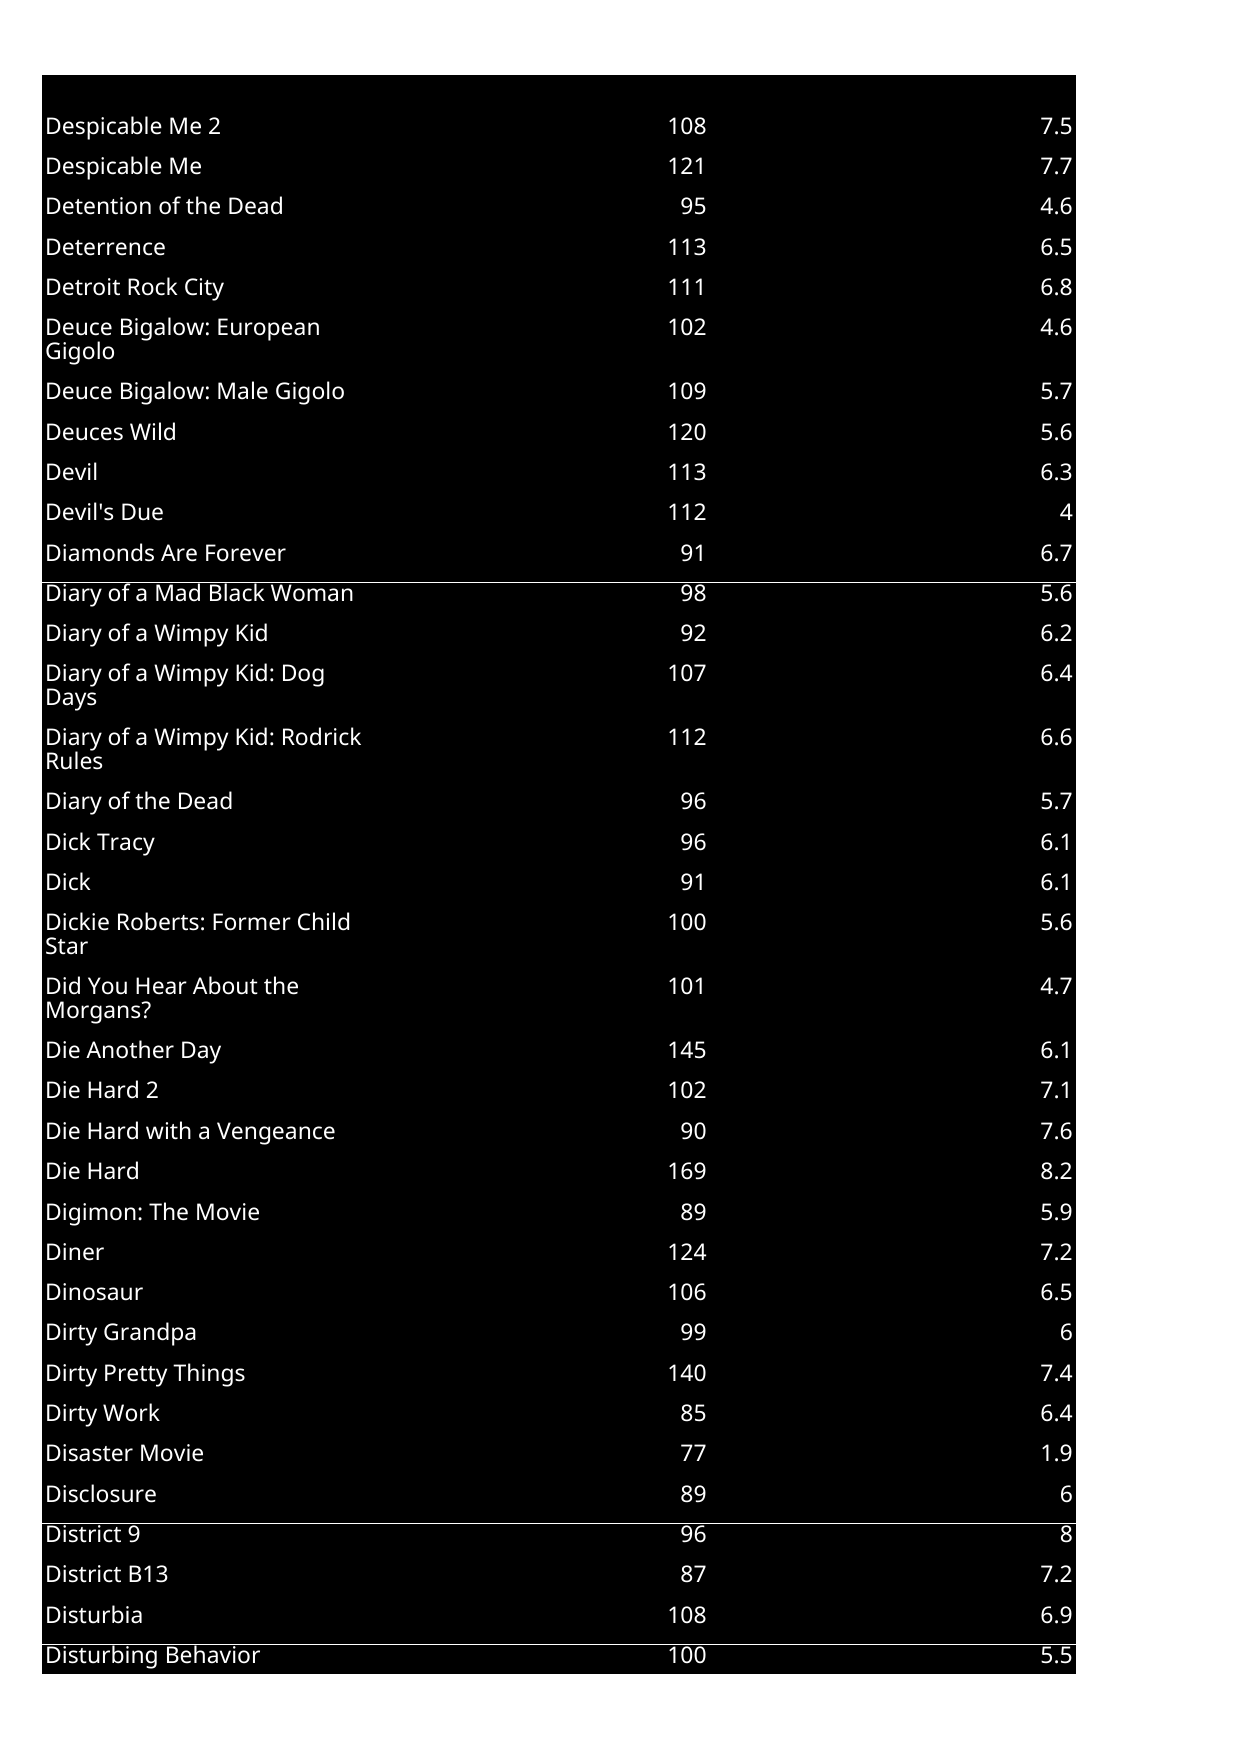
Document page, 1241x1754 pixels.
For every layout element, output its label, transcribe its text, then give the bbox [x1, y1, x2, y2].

table_cell Dinosaur [42, 1282, 391, 1322]
table_cell 109 [391, 381, 709, 421]
table_cell 113 [391, 461, 709, 502]
table_cell 6.6 [709, 727, 1076, 791]
table_cell 4.6 [709, 196, 1076, 236]
table_cell Die Another Day [42, 1040, 391, 1080]
table_cell 5.7 [709, 791, 1076, 831]
table_cell District B13 [42, 1564, 391, 1604]
table_cell 89 [391, 1483, 709, 1523]
table_cell 77 [391, 1443, 709, 1483]
table_cell Disturbing Behavior [42, 1645, 391, 1674]
table_cell 6.4 [709, 663, 1076, 727]
table_cell 5.5 [709, 1645, 1076, 1674]
table_cell 96 [391, 791, 709, 831]
table_cell Dirty Grandpa [42, 1322, 391, 1362]
table_cell Diary of a Mad Black Woman [42, 583, 391, 623]
table_cell 85 [391, 1403, 709, 1443]
table_cell Despicable Me 2 [42, 115, 391, 156]
table_cell 6.1 [709, 872, 1076, 912]
table_cell 102 [391, 317, 709, 381]
table_cell 6.5 [709, 236, 1076, 277]
table_cell Deuces Wild [42, 421, 391, 461]
table_cell 6 [709, 1322, 1076, 1362]
table_cell 6.2 [709, 623, 1076, 663]
table_cell 102 [391, 1080, 709, 1120]
table_cell 89 [391, 1201, 709, 1241]
table_cell 7.2 [709, 1241, 1076, 1282]
table_cell 6 [709, 1483, 1076, 1523]
table_cell 106 [391, 1282, 709, 1322]
table_cell 5.6 [709, 912, 1076, 976]
table_cell 1.9 [709, 1443, 1076, 1483]
table_cell Diary of a Wimpy Kid: Dog Days [42, 663, 391, 727]
table_cell Diner [42, 1241, 391, 1282]
table_cell 5.6 [709, 421, 1076, 461]
table_cell [391, 75, 709, 115]
table_cell 95 [391, 196, 709, 236]
table_cell 100 [391, 1645, 709, 1674]
table_cell [42, 75, 391, 115]
table_cell 98 [391, 583, 709, 623]
table_cell 121 [391, 156, 709, 196]
table_cell Deterrence [42, 236, 391, 277]
table_cell Die Hard 2 [42, 1080, 391, 1120]
table_cell 91 [391, 872, 709, 912]
table_cell Deuce Bigalow: Male Gigolo [42, 381, 391, 421]
table_cell 111 [391, 277, 709, 317]
table_cell Diary of a Wimpy Kid: Rodrick Rules [42, 727, 391, 791]
table_cell 5.6 [709, 583, 1076, 623]
table_cell 6.7 [709, 542, 1076, 582]
table_cell 6.4 [709, 1403, 1076, 1443]
table_cell 6.1 [709, 1040, 1076, 1080]
table_cell 4.6 [709, 317, 1076, 381]
table_cell 112 [391, 727, 709, 791]
table_cell 99 [391, 1322, 709, 1362]
table_cell District 9 [42, 1524, 391, 1564]
table_cell 140 [391, 1362, 709, 1403]
table_cell Did You Hear About the Morgans? [42, 976, 391, 1040]
table_cell Despicable Me [42, 156, 391, 196]
table_cell Detroit Rock City [42, 277, 391, 317]
table_cell 6.8 [709, 277, 1076, 317]
table_cell Die Hard with a Vengeance [42, 1120, 391, 1161]
table_cell 7.7 [709, 156, 1076, 196]
table_cell 96 [391, 831, 709, 872]
table_cell 7.1 [709, 1080, 1076, 1120]
table_cell Diary of a Wimpy Kid [42, 623, 391, 663]
table_cell Deuce Bigalow: European Gigolo [42, 317, 391, 381]
table_cell 6.3 [709, 461, 1076, 502]
table_cell 6.1 [709, 831, 1076, 872]
table_cell 7.5 [709, 115, 1076, 156]
table_cell 108 [391, 1604, 709, 1644]
table_cell 6.9 [709, 1604, 1076, 1644]
table_cell 4.7 [709, 976, 1076, 1040]
table_cell Dirty Pretty Things [42, 1362, 391, 1403]
table_cell Die Hard [42, 1161, 391, 1201]
table_cell Dirty Work [42, 1403, 391, 1443]
table_cell Disaster Movie [42, 1443, 391, 1483]
table_cell 92 [391, 623, 709, 663]
table_cell 145 [391, 1040, 709, 1080]
table_cell 8 [709, 1524, 1076, 1564]
table_cell 7.6 [709, 1120, 1076, 1161]
table_cell Dick [42, 872, 391, 912]
table_cell 112 [391, 502, 709, 542]
table_cell 107 [391, 663, 709, 727]
table_cell 91 [391, 542, 709, 582]
table_cell [709, 75, 1076, 115]
table_cell Devil's Due [42, 502, 391, 542]
table_cell 124 [391, 1241, 709, 1282]
table_cell Diamonds Are Forever [42, 542, 391, 582]
table_cell Disclosure [42, 1483, 391, 1523]
table_cell Dick Tracy [42, 831, 391, 872]
table_cell Dickie Roberts: Former Child Star [42, 912, 391, 976]
table_cell 7.2 [709, 1564, 1076, 1604]
table_cell 90 [391, 1120, 709, 1161]
table_cell 108 [391, 115, 709, 156]
table_cell 120 [391, 421, 709, 461]
table_cell 113 [391, 236, 709, 277]
table_cell Digimon: The Movie [42, 1201, 391, 1241]
table_cell 7.4 [709, 1362, 1076, 1403]
table_cell 8.2 [709, 1161, 1076, 1201]
table_cell Disturbia [42, 1604, 391, 1644]
table_cell 5.9 [709, 1201, 1076, 1241]
table_cell 6.5 [709, 1282, 1076, 1322]
table_cell 96 [391, 1524, 709, 1564]
table_cell Devil [42, 461, 391, 502]
table_cell 101 [391, 976, 709, 1040]
table_cell 4 [709, 502, 1076, 542]
table_cell Diary of the Dead [42, 791, 391, 831]
table_cell Detention of the Dead [42, 196, 391, 236]
table_cell 5.7 [709, 381, 1076, 421]
table_cell 87 [391, 1564, 709, 1604]
table_cell 169 [391, 1161, 709, 1201]
table_cell 100 [391, 912, 709, 976]
